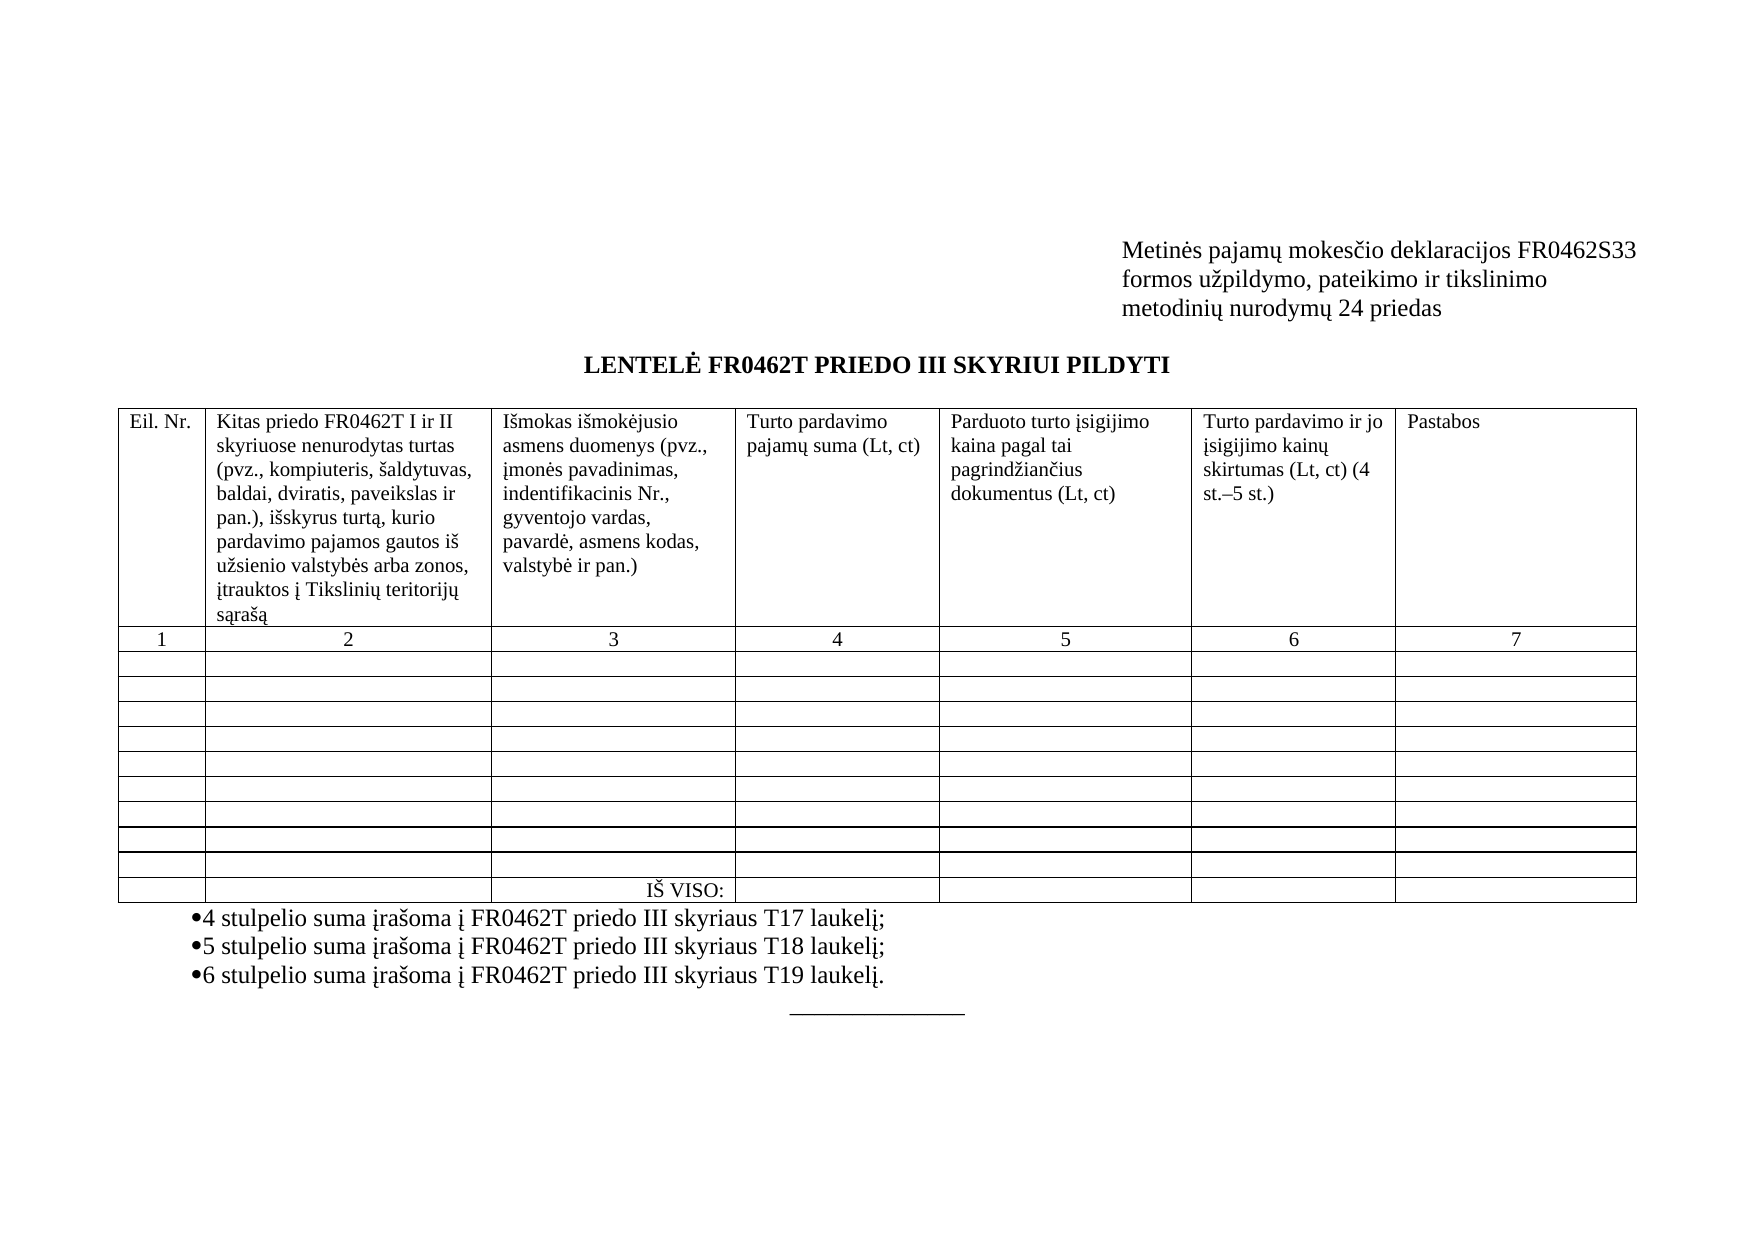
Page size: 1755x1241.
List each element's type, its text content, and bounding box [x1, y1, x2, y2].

table_cell [940, 878, 1191, 902]
table_cell [736, 828, 939, 851]
table_cell [1396, 652, 1636, 676]
table_cell 4 [736, 627, 939, 651]
table_cell [119, 702, 205, 726]
table_cell [206, 677, 491, 701]
table_header Išmokas išmokėjusio asmens duomenys (pvz., įmonės pavadinimas, indentifikacinis Nr., gyventojo vardas, pavardė, asmens kodas, valstybė ir pan.) [492, 409, 735, 626]
table_cell [206, 878, 491, 902]
text formos užpildymo, pateikimo ir tikslinimo [118, 264, 1641, 293]
table_cell [206, 727, 491, 751]
text metodinių nurodymų 24 priedas [118, 293, 1641, 322]
table_cell 1 [119, 627, 205, 651]
table_cell [206, 828, 491, 851]
text 4 stulpelio suma įrašoma į FR0462T priedo III skyriaus T17 laukelį; [118, 903, 1636, 931]
table_cell [736, 853, 939, 877]
table_cell [206, 752, 491, 776]
table_cell [736, 702, 939, 726]
text Metinės pajamų mokesčio deklaracijos FR0462S33 [118, 235, 1641, 264]
table_cell [1396, 802, 1636, 826]
table_cell [736, 802, 939, 826]
table_cell [119, 652, 205, 676]
table_cell [940, 727, 1191, 751]
table_cell [206, 802, 491, 826]
table_cell [1192, 752, 1395, 776]
table_cell [119, 777, 205, 801]
table_cell [1396, 702, 1636, 726]
table_cell 7 [1396, 627, 1636, 651]
table_cell [1396, 752, 1636, 776]
table_cell [736, 677, 939, 701]
table_cell [1396, 777, 1636, 801]
table_cell [1192, 828, 1395, 851]
table_cell [206, 853, 491, 877]
table_header Parduoto turto įsigijimo kaina pagal tai pagrindžiančius dokumentus (Lt, ct) [940, 409, 1191, 626]
table_header Eil. Nr. [119, 409, 205, 626]
table_header Kitas priedo FR0462T I ir II skyriuose nenurodytas turtas (pvz., kompiuteris, šaldytuvas, baldai, dviratis, paveikslas ir pan.), išskyrus turtą, kurio pardavimo pajamos gautos iš užsienio valstybės arba zonos, įtrauktos į Tikslinių teritorijų sąrašą [206, 409, 491, 626]
table_cell [1192, 677, 1395, 701]
table_cell [1192, 727, 1395, 751]
table_cell [492, 802, 735, 826]
table_cell [1192, 777, 1395, 801]
table_cell [940, 777, 1191, 801]
table_cell 2 [206, 627, 491, 651]
table_cell [940, 652, 1191, 676]
table_cell [1192, 878, 1395, 902]
table_cell [206, 702, 491, 726]
table_cell [1396, 727, 1636, 751]
table_cell [940, 802, 1191, 826]
table_cell [736, 727, 939, 751]
table_cell [1396, 878, 1636, 902]
table_cell [206, 652, 491, 676]
table_cell [940, 853, 1191, 877]
table_cell [492, 752, 735, 776]
table_cell [492, 677, 735, 701]
table_cell [492, 702, 735, 726]
table_cell [1192, 853, 1395, 877]
table_header Turto pardavimo ir jo įsigijimo kainų skirtumas (Lt, ct) (4 st.–5 st.) [1192, 409, 1395, 626]
table_cell [940, 677, 1191, 701]
table_cell [492, 853, 735, 877]
table_cell [1192, 702, 1395, 726]
table_cell 3 [492, 627, 735, 651]
table_cell [1396, 677, 1636, 701]
table_cell [119, 802, 205, 826]
table_cell [492, 777, 735, 801]
table_cell 6 [1192, 627, 1395, 651]
table_cell [940, 828, 1191, 851]
table_cell [736, 777, 939, 801]
text 5 stulpelio suma įrašoma į FR0462T priedo III skyriaus T18 laukelį; [118, 931, 1636, 960]
table_cell [119, 853, 205, 877]
table_cell [119, 727, 205, 751]
table_cell [119, 828, 205, 851]
table_cell [206, 777, 491, 801]
table_cell [1396, 853, 1636, 877]
table_cell [119, 677, 205, 701]
table_cell [1192, 652, 1395, 676]
table_cell [736, 752, 939, 776]
table_cell 5 [940, 627, 1191, 651]
table_cell [736, 652, 939, 676]
table_cell [492, 652, 735, 676]
table_cell [492, 727, 735, 751]
table_cell [1396, 828, 1636, 851]
table_header Turto pardavimo pajamų suma (Lt, ct) [736, 409, 939, 626]
table_cell [736, 878, 939, 902]
table_cell [492, 828, 735, 851]
text LENTELĖ FR0462T PRIEDO III SKYRIUI PILDYTI [118, 350, 1636, 379]
table_cell [940, 752, 1191, 776]
table_cell IŠ VISO: [492, 878, 735, 902]
table_cell [119, 752, 205, 776]
text 6 stulpelio suma įrašoma į FR0462T priedo III skyriaus T19 laukelį. [118, 960, 1636, 989]
table_cell [119, 878, 205, 902]
table_cell [1192, 802, 1395, 826]
table_cell [940, 702, 1191, 726]
text ______________ [118, 989, 1636, 1018]
table_header Pastabos [1396, 409, 1636, 626]
